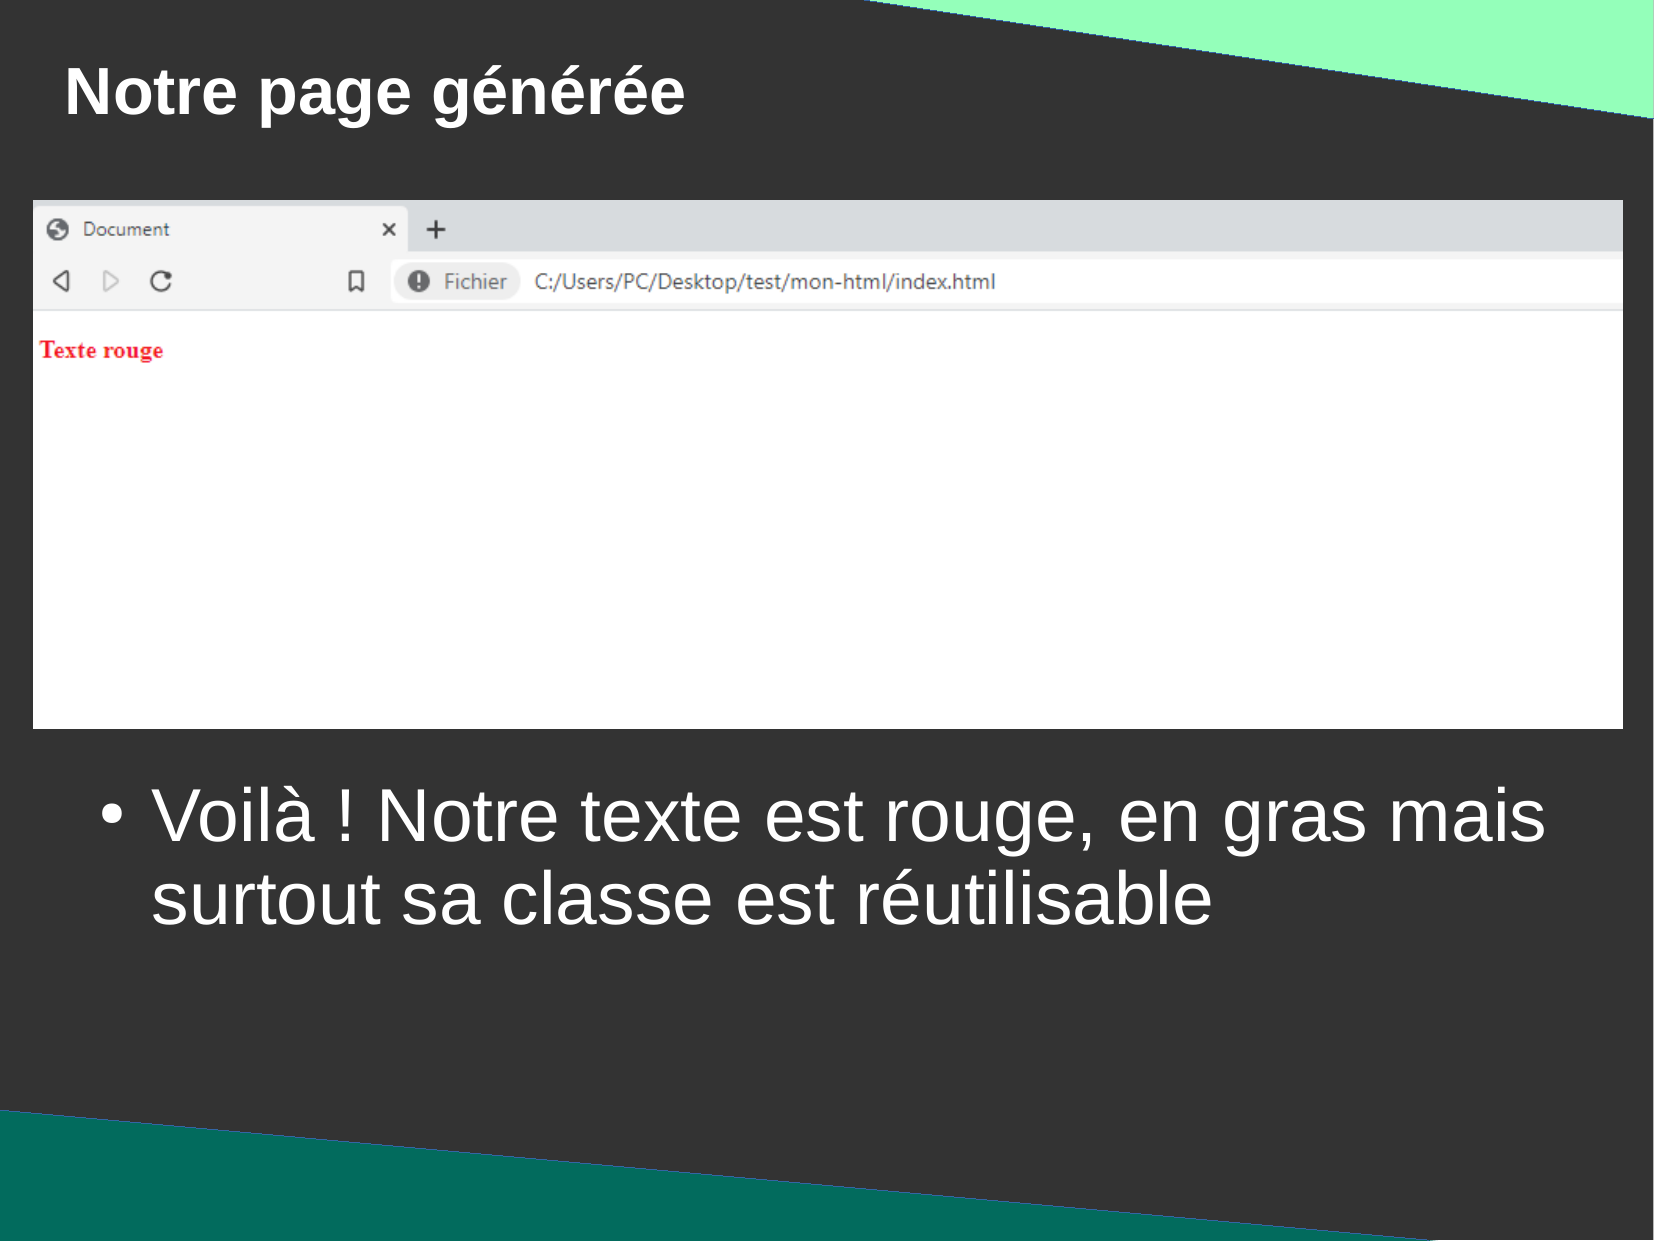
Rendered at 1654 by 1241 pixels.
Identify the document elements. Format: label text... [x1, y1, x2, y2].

picture [33, 200, 1623, 729]
text_box [864, 0, 1654, 119]
list Voilà ! Notre texte est rouge, en gras mais surtout sa classe est réutilisable [80, 773, 1605, 945]
title Notre page générée [64, 54, 1553, 157]
